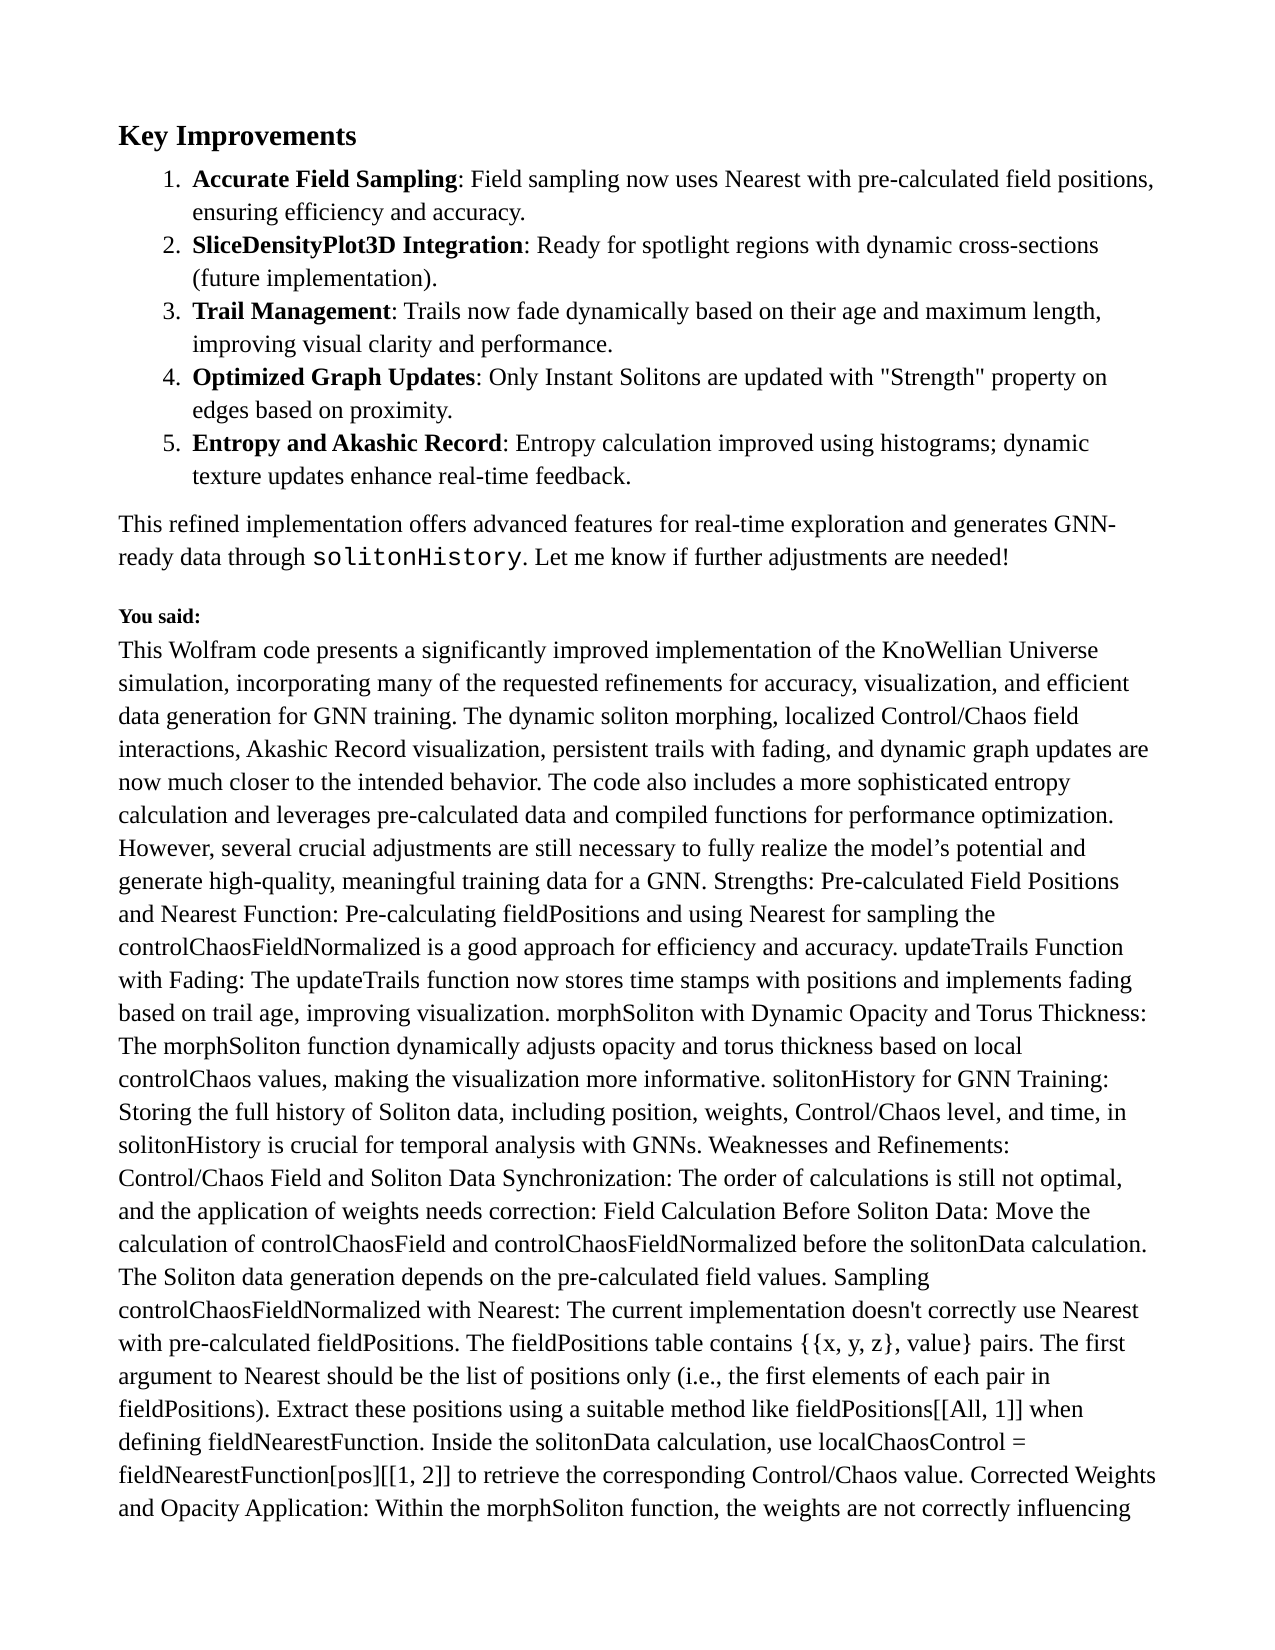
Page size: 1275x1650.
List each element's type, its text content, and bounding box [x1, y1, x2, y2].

list Trail Management: Trails now fade dynamically based on their age and maximum length, improving visual clarity and performance. [162, 296, 1157, 358]
list Accurate Field Sampling: Field sampling now uses Nearest with pre-calculated field positions, ensuring efficiency and accuracy. [162, 164, 1157, 226]
subtitle Key Improvements [118, 118, 1157, 152]
list Entropy and Akashic Record: Entropy calculation improved using histograms; dynamic texture updates enhance real-time feedback. [162, 428, 1157, 490]
text This Wolfram code presents a significantly improved implementation of the KnoWellian Universe simulation, incorporating many of the requested refinements for accuracy, visualization, and efficient data generation for GNN training. The dynamic soliton morphing, localized Control/Chaos field interactions, Akashic Record visualization, persistent trails with fading, and dynamic graph updates are now much closer to the intended behavior. The code also includes a more sophisticated entropy calculation and leverages pre-calculated data and compiled functions for performance optimization. However, several crucial adjustments are still necessary to fully realize the model’s potential and generate high-quality, meaningful training data for a GNN. Strengths: Pre-calculated Field Positions and Nearest Function: Pre-calculating fieldPositions and using Nearest for sampling the controlChaosFieldNormalized is a good approach for efficiency and accuracy. updateTrails Function with Fading: The updateTrails function now stores time stamps with positions and implements fading based on trail age, improving visualization. morphSoliton with Dynamic Opacity and Torus Thickness: The morphSoliton function dynamically adjusts opacity and torus thickness based on local controlChaos values, making the visualization more informative. solitonHistory for GNN Training: Storing the full history of Soliton data, including position, weights, Control/Chaos level, and time, in solitonHistory is crucial for temporal analysis with GNNs. Weaknesses and Refinements: Control/Chaos Field and Soliton Data Synchronization: The order of calculations is still not optimal, and the application of weights needs correction: Field Calculation Before Soliton Data: Move the calculation of controlChaosField and controlChaosFieldNormalized before the solitonData calculation. The Soliton data generation depends on the pre-calculated field values. Sampling controlChaosFieldNormalized with Nearest: The current implementation doesn't correctly use Nearest with pre-calculated fieldPositions. The fieldPositions table contains {{x, y, z}, value} pairs. The first argument to Nearest should be the list of positions only (i.e., the first elements of each pair in fieldPositions). Extract these positions using a suitable method like fieldPositions[[All, 1]] when defining fieldNearestFunction. Inside the solitonData calculation, use localChaosControl = fieldNearestFunction[pos][[1, 2]] to retrieve the corresponding Control/Chaos value. Corrected Weights and Opacity Application: Within the morphSoliton function, the weights are not correctly influencing [118, 635, 1157, 1522]
list Optimized Graph Updates: Only Instant Solitons are updated with "Strength" property on edges based on proximity. [162, 362, 1157, 424]
subtitle You said: [118, 604, 1157, 628]
text This refined implementation offers advanced features for real-time exploration and generates GNN-ready data through solitonHistory. Let me know if further adjustments are needed! [118, 509, 1157, 573]
list SliceDensityPlot3D Integration: Ready for spotlight regions with dynamic cross-sections (future implementation). [162, 230, 1157, 292]
